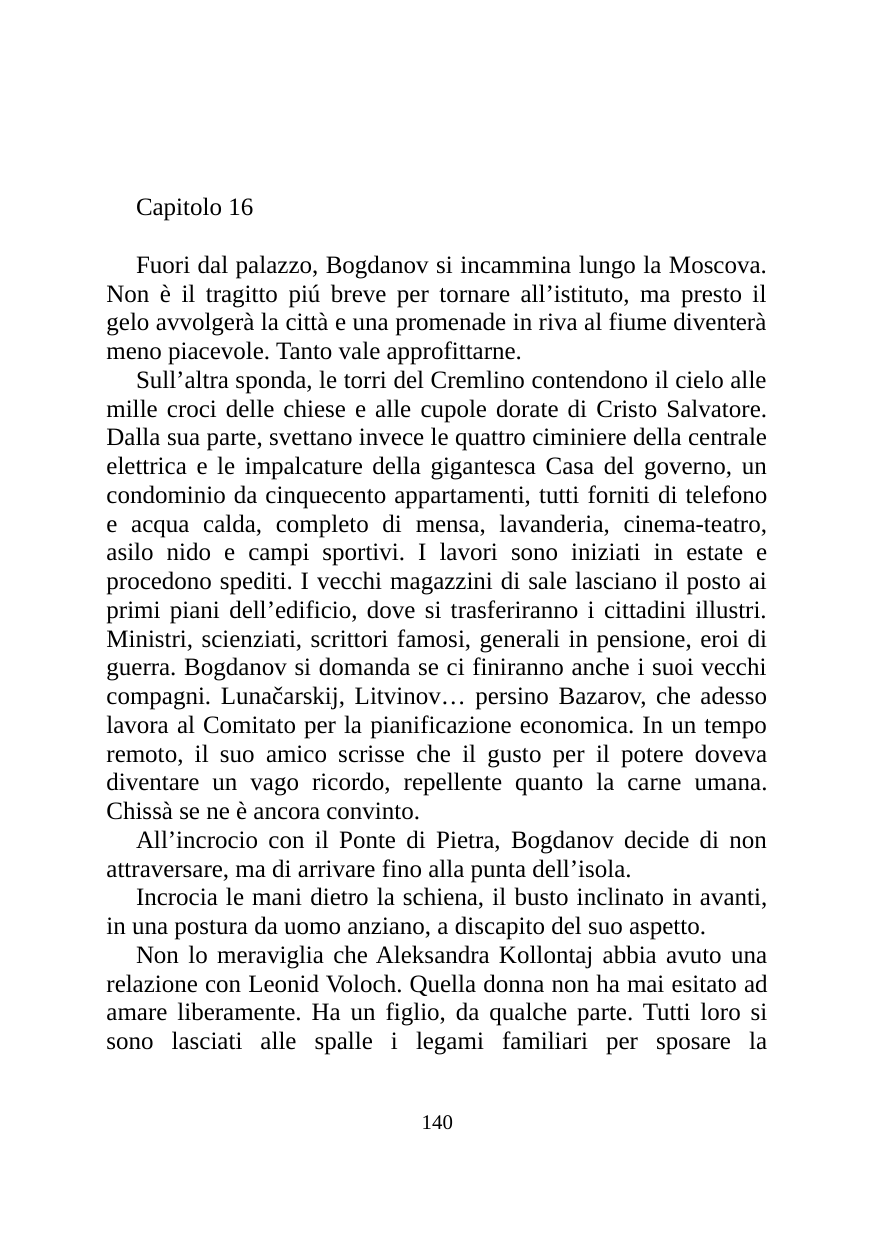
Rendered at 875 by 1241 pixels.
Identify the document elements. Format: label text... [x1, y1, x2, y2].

text Fuori dal palazzo, Bogdanov si incammina lungo la Moscova. Non è il tragitto piú breve per tornare all’istituto, ma presto il gelo avvolgerà la città e una promenade in riva al fiume diventerà meno piacevole. Tanto vale approfittarne. [106, 250, 768, 365]
text All’incrocio con il Ponte di Pietra, Bogdanov decide di non attraversare, ma di arrivare fino alla punta dell’isola. [106, 825, 768, 882]
text Non lo meraviglia che Aleksandra Kollontaj abbia avuto una relazione con Leonid Voloch. Quella donna non ha mai esitato ad amare liberamente. Ha un figlio, da qualche parte. Tutti loro si sono lasciati alle spalle i legami familiari per sposare la [106, 940, 768, 1055]
text Incrocia le mani dietro la schiena, il busto inclinato in avanti, in una postura da uomo anziano, a discapito del suo aspetto. [106, 882, 768, 940]
text Sull’altra sponda, le torri del Cremlino contendono il cielo alle mille croci delle chiese e alle cupole dorate di Cristo Salvatore. Dalla sua parte, svettano invece le quattro ciminiere della centrale elettrica e le impalcature della gigantesca Casa del governo, un condominio da cinquecento appartamenti, tutti forniti di telefono e acqua calda, completo di mensa, lavanderia, cinema-teatro, asilo nido e campi sportivi. I lavori sono iniziati in estate e procedono spediti. I vecchi magazzini di sale lasciano il posto ai primi piani dell’edificio, dove si trasferiranno i cittadini illustri. Ministri, scienziati, scrittori famosi, generali in pensione, eroi di guerra. Bogdanov si domanda se ci finiranno anche i suoi vecchi compagni. Lunačarskij, Litvinov… persino Bazarov, che adesso lavora al Comitato per la pianificazione economica. In un tempo remoto, il suo amico scrisse che il gusto per il potere doveva diventare un vago ricordo, repellente quanto la carne umana. Chissà se ne è ancora convinto. [106, 365, 768, 825]
text Capitolo 16 [106, 192, 768, 221]
